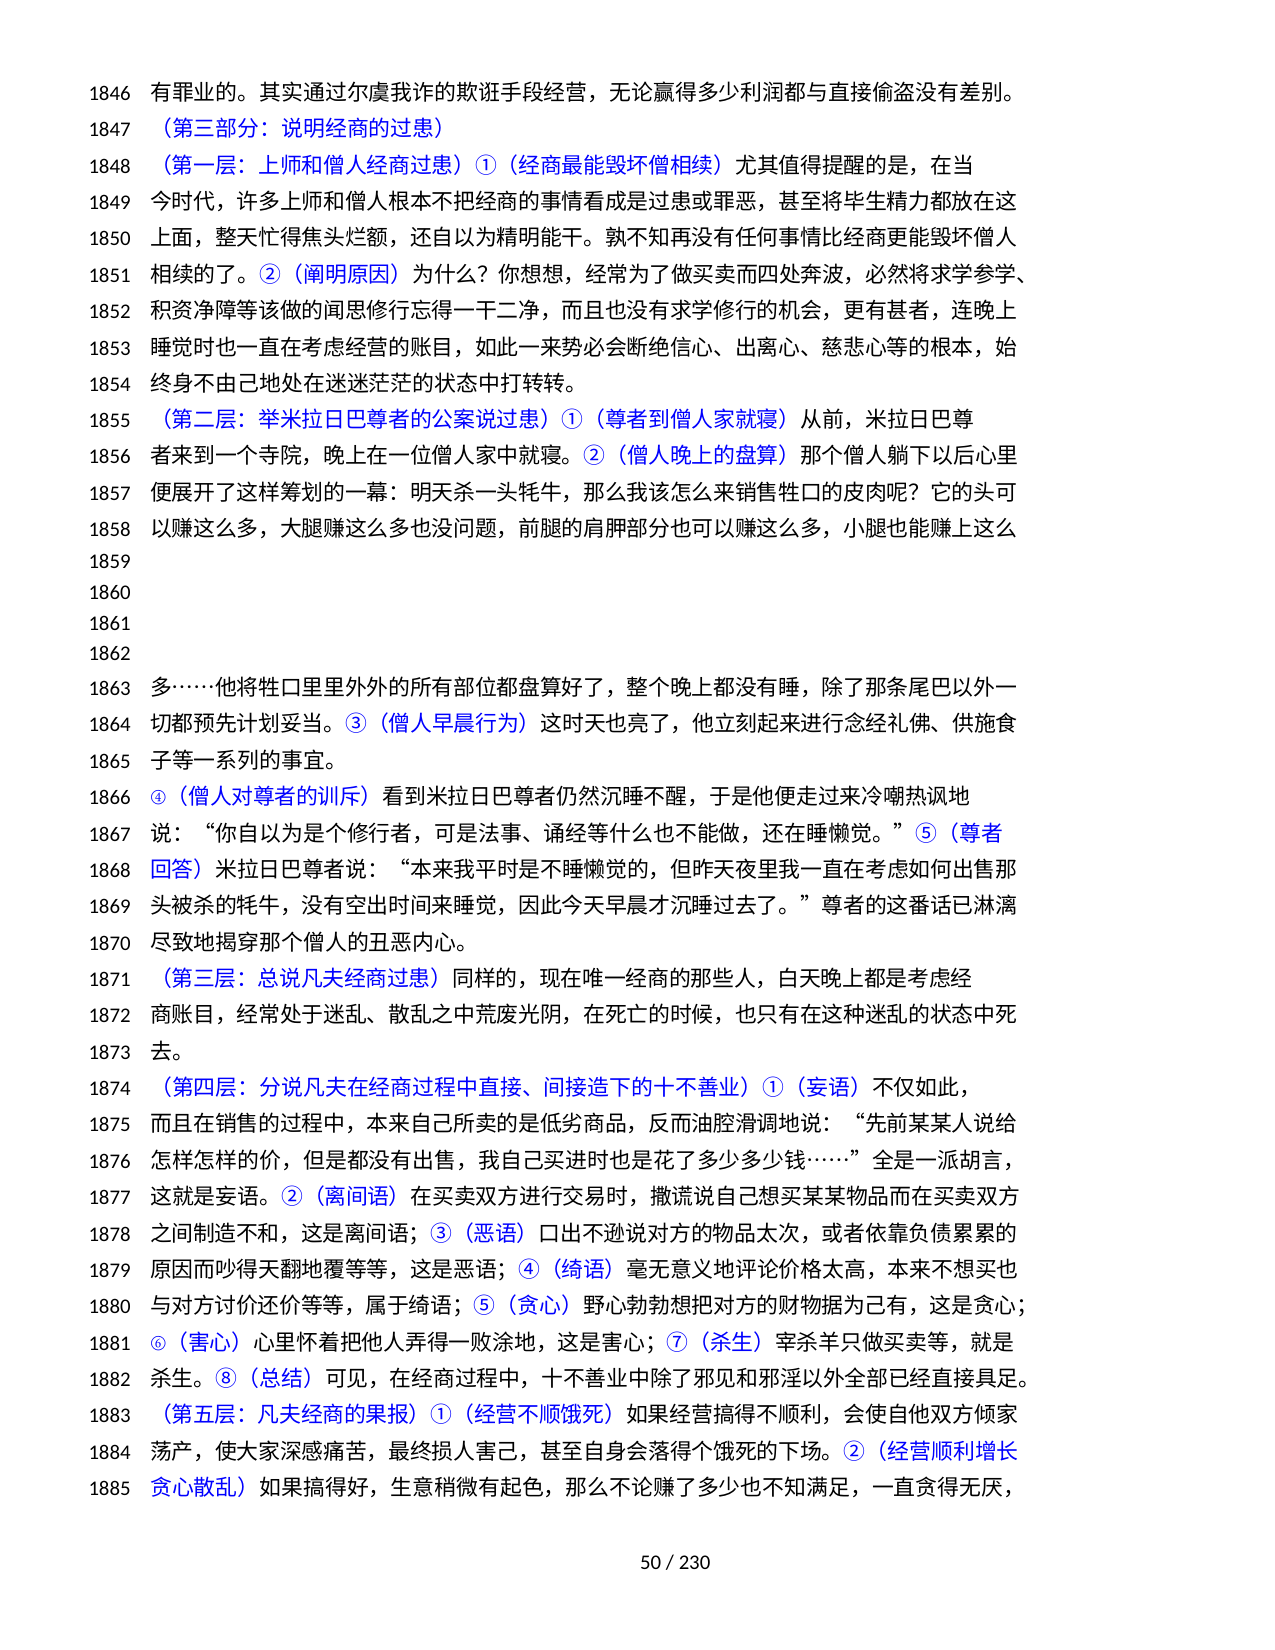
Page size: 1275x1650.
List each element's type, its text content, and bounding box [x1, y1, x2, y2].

text 相续的了。②（阐明原因）为什么？你想想，经常为了做买卖而四处奔波，必然将求学参学、 [150, 257, 1200, 288]
text 头被杀的牦牛，没有空出时间来睡觉，因此今天早晨才沉睡过去了。”尊者的这番话已淋漓 [150, 888, 1200, 920]
text （第四层：分说凡夫在经商过程中直接、间接造下的十不善业）①（妄语）不仅如此， [150, 1070, 1200, 1102]
text 多……他将牲口里里外外的所有部位都盘算好了，整个晚上都没有睡，除了那条尾巴以外一 [150, 670, 1200, 702]
text 终身不由己地处在迷迷茫茫的状态中打转转。 [150, 366, 1200, 397]
text 回答）米拉日巴尊者说：“本来我平时是不睡懒觉的，但昨天夜里我一直在考虑如何出售那 [150, 852, 1200, 884]
text 今时代，许多上师和僧人根本不把经商的事情看成是过患或罪恶，甚至将毕生精力都放在这 [150, 184, 1200, 216]
text 便展开了这样筹划的一幕：明天杀一头牦牛，那么我该怎么来销售牲口的皮肉呢？它的头可 [150, 475, 1200, 507]
text （第三部分：说明经商的过患） [150, 111, 1200, 143]
text 杀生。⑧（总结）可见，在经商过程中，十不善业中除了邪见和邪淫以外全部已经直接具足。 [150, 1361, 1200, 1393]
text 贪心散乱）如果搞得好，生意稍微有起色，那么不论赚了多少也不知满足，一直贪得无厌， [150, 1470, 1200, 1502]
text 子等一系列的事宜。 [150, 743, 1200, 774]
text 去。 [150, 1034, 1200, 1065]
text 以赚这么多，大腿赚这么多也没问题，前腿的肩胛部分也可以赚这么多，小腿也能赚上这么 [150, 511, 1200, 543]
text 有罪业的。其实通过尔虞我诈的欺诳手段经营，无论赢得多少利润都与直接偷盗没有差别。 [150, 75, 1200, 107]
text 睡觉时也一直在考虑经营的账目，如此一来势必会断绝信心、出离心、慈悲心等的根本，始 [150, 329, 1200, 361]
text ⑥（害心）心里怀着把他人弄得一败涂地，这是害心；⑦（杀生）宰杀羊只做买卖等，就是 [150, 1324, 1200, 1356]
text 之间制造不和，这是离间语；③（恶语）口出不逊说对方的物品太次，或者依靠负债累累的 [150, 1216, 1200, 1247]
text 荡产，使大家深感痛苦，最终损人害己，甚至自身会落得个饿死的下场。②（经营顺利增长 [150, 1434, 1200, 1465]
text 商账目，经常处于迷乱、散乱之中荒废光阴，在死亡的时候，也只有在这种迷乱的状态中死 [150, 997, 1200, 1029]
text （第一层：上师和僧人经商过患）①（经商最能毁坏僧相续）尤其值得提醒的是，在当 [150, 148, 1200, 179]
text （第五层：凡夫经商的果报）①（经营不顺饿死）如果经营搞得不顺利，会使自他双方倾家 [150, 1397, 1200, 1429]
text 尽致地揭穿那个僧人的丑恶内心。 [150, 925, 1200, 956]
text 这就是妄语。②（离间语）在买卖双方进行交易时，撒谎说自己想买某某物品而在买卖双方 [150, 1179, 1200, 1211]
text ④（僧人对尊者的训斥）看到米拉日巴尊者仍然沉睡不醒，于是他便走过来冷嘲热讽地 [150, 779, 1200, 811]
text 与对方讨价还价等等，属于绮语；⑤（贪心）野心勃勃想把对方的财物据为己有，这是贪心； [150, 1288, 1200, 1320]
text （第二层：举米拉日巴尊者的公案说过患）①（尊者到僧人家就寝）从前，米拉日巴尊 [150, 402, 1200, 434]
text 而且在销售的过程中，本来自己所卖的是低劣商品，反而油腔滑调地说：“先前某某人说给 [150, 1106, 1200, 1138]
text 怎样怎样的价，但是都没有出售，我自己买进时也是花了多少多少钱……”全是一派胡言， [150, 1143, 1200, 1174]
text 切都预先计划妥当。③（僧人早晨行为）这时天也亮了，他立刻起来进行念经礼佛、供施食 [150, 706, 1200, 738]
text （第三层：总说凡夫经商过患）同样的，现在唯一经商的那些人，白天晚上都是考虑经 [150, 961, 1200, 993]
text 说：“你自以为是个修行者，可是法事、诵经等什么也不能做，还在睡懒觉。”⑤（尊者 [150, 816, 1200, 847]
text 上面，整天忙得焦头烂额，还自以为精明能干。孰不知再没有任何事情比经商更能毁坏僧人 [150, 220, 1200, 252]
text 积资净障等该做的闻思修行忘得一干二净，而且也没有求学修行的机会，更有甚者，连晚上 [150, 293, 1200, 325]
text 原因而吵得天翻地覆等等，这是恶语；④（绮语）毫无意义地评论价格太高，本来不想买也 [150, 1252, 1200, 1283]
text 者来到一个寺院，晚上在一位僧人家中就寝。②（僧人晚上的盘算）那个僧人躺下以后心里 [150, 438, 1200, 470]
